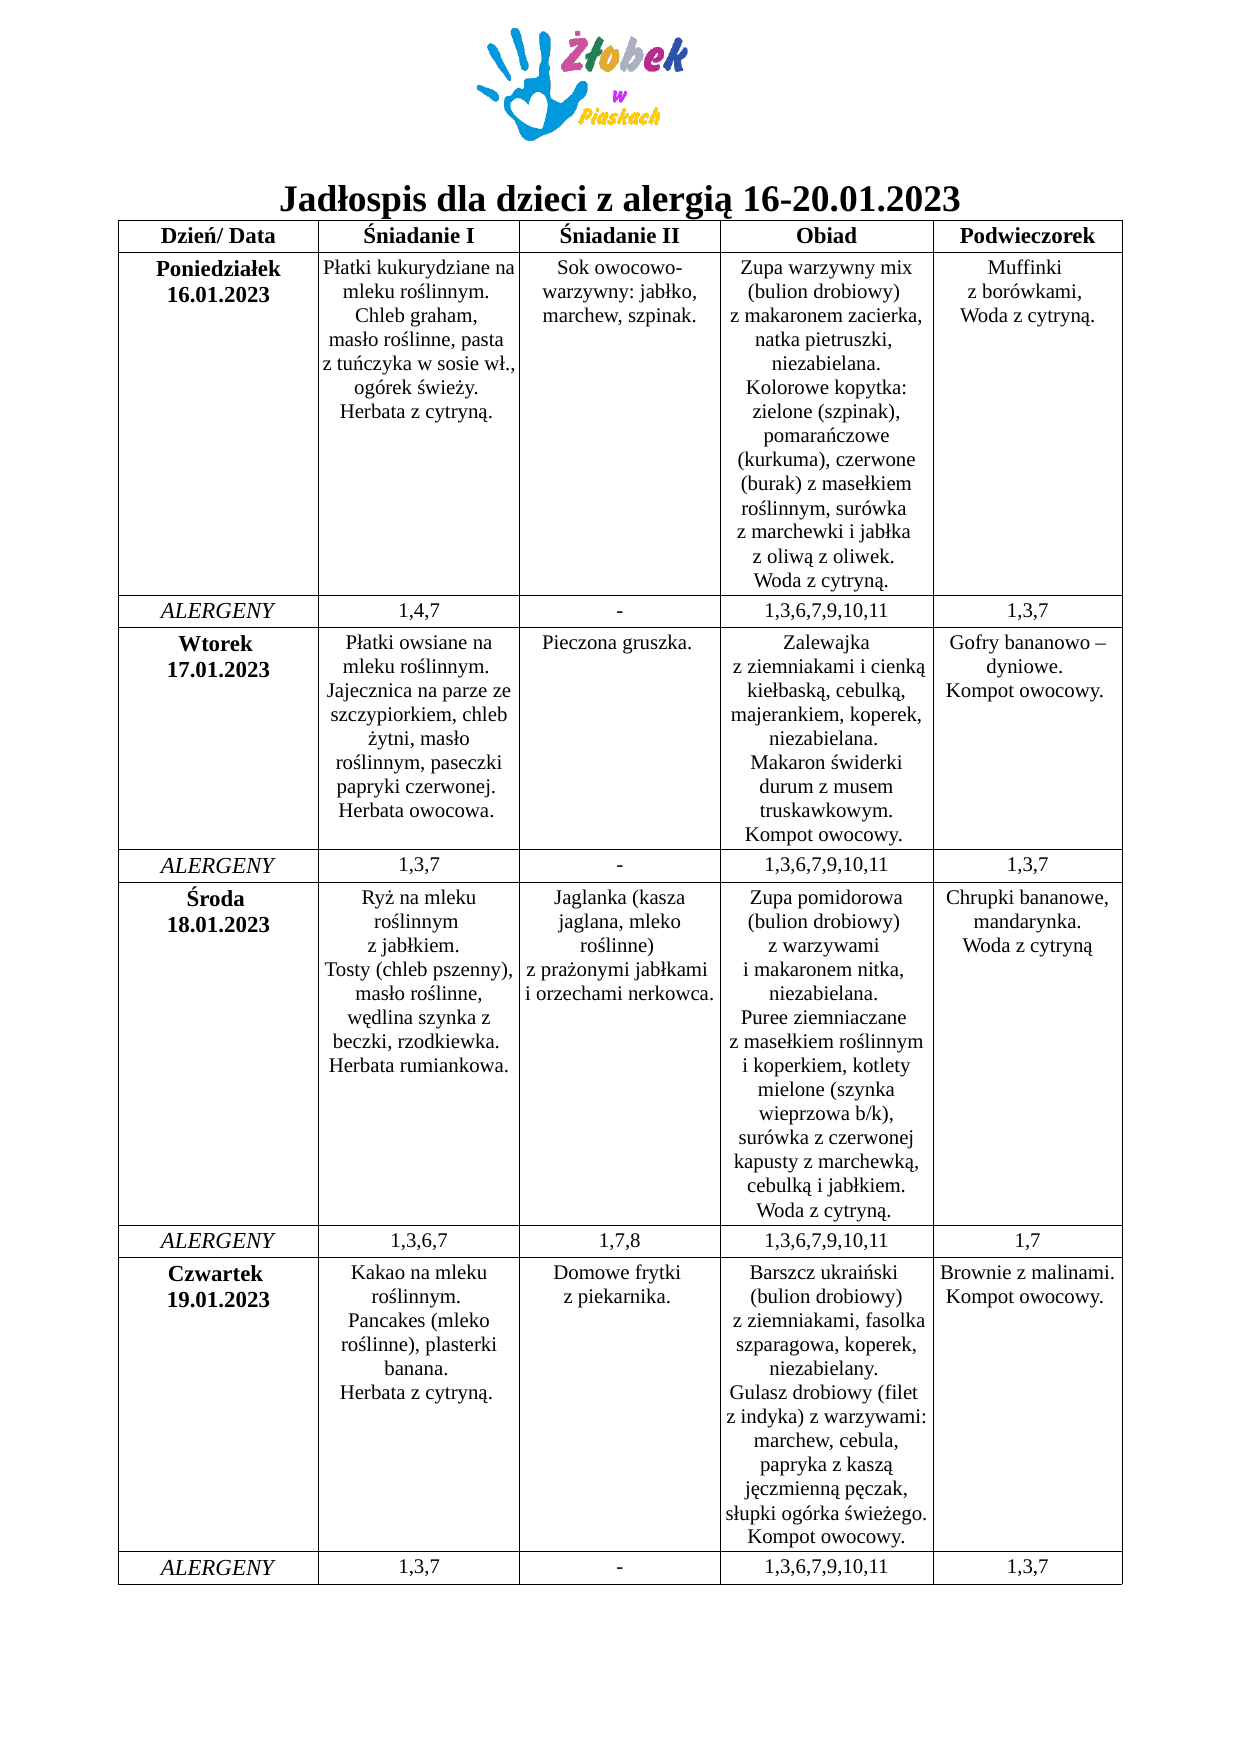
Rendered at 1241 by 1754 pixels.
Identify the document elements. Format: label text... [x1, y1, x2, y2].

table_cell 1,3,7 [934, 1552, 1122, 1584]
table_cell ALERGENY [119, 1226, 318, 1257]
table_cell Chrupki bananowe, mandarynka. Woda z cytryną [934, 883, 1122, 1224]
table_cell Gofry bananowo – dyniowe. Kompot owocowy. [934, 628, 1122, 849]
table_cell 1,3,6,7,9,10,11 [721, 1552, 933, 1584]
table_cell 1,4,7 [319, 596, 519, 627]
table_cell 1,3,6,7 [319, 1226, 519, 1257]
table_cell 1,7 [934, 1226, 1122, 1257]
table_cell 1,3,7 [319, 1552, 519, 1584]
table_cell 1,3,7 [934, 596, 1122, 627]
table_cell Muffinki z borówkami, Woda z cytryną. [934, 253, 1122, 594]
table_cell Płatki kukurydziane na mleku roślinnym. Chleb graham, masło roślinne, pasta z tuńczyka w sosie wł., ogórek świeży. Herbata z cytryną. [319, 253, 519, 594]
table_header Dzień/ Data [119, 221, 318, 252]
table_cell 1,3,7 [319, 850, 519, 882]
table_cell Zupa warzywny mix (bulion drobiowy) z makaronem zacierka, natka pietruszki, niezabielana. Kolorowe kopytka: zielone (szpinak), pomarańczowe (kurkuma), czerwone (burak) z masełkiem roślinnym, surówka z marchewki i jabłka z oliwą z oliwek. Woda z cytryną. [721, 253, 933, 594]
table_cell 1,3,7 [934, 850, 1122, 882]
text Jadłospis dla dzieci z alergią 16-20.01.2023 [118, 176, 1122, 219]
table_cell Barszcz ukraiński (bulion drobiowy) z ziemniakami, fasolka szparagowa, koperek, niezabielany. Gulasz drobiowy (filet z indyka) z warzywami: marchew, cebula, papryka z kaszą jęczmienną pęczak, słupki ogórka świeżego. Kompot owocowy. [721, 1258, 933, 1551]
table_cell Brownie z malinami. Kompot owocowy. [934, 1258, 1122, 1551]
table_header Śniadanie II [520, 221, 720, 252]
table_cell Zalewajka z ziemniakami i cienką kiełbaską, cebulką, majerankiem, koperek, niezabielana. Makaron świderki durum z musem truskawkowym. Kompot owocowy. [721, 628, 933, 849]
table_cell ALERGENY [119, 1552, 318, 1584]
table_header Obiad [721, 221, 933, 252]
table_cell Jaglanka (kasza jaglana, mleko roślinne) z prażonymi jabłkami i orzechami nerkowca. [520, 883, 720, 1224]
table_cell - [520, 1552, 720, 1584]
table_cell Kakao na mleku roślinnym. Pancakes (mleko roślinne), plasterki banana. Herbata z cytryną. [319, 1258, 519, 1551]
picture [511, 93, 547, 128]
table_cell Pieczona gruszka. [520, 628, 720, 849]
table_cell Domowe frytki z piekarnika. [520, 1258, 720, 1551]
table_cell Czwartek 19.01.2023 [119, 1258, 318, 1551]
table_cell 1,3,6,7,9,10,11 [721, 850, 933, 882]
table_cell Sok owocowo-warzywny: jabłko, marchew, szpinak. [520, 253, 720, 594]
table_header Śniadanie I [319, 221, 519, 252]
table_cell 1,7,8 [520, 1226, 720, 1257]
table_cell ALERGENY [119, 850, 318, 882]
table_cell 1,3,6,7,9,10,11 [721, 1226, 933, 1257]
table_cell - [520, 596, 720, 627]
table_cell Ryż na mleku roślinnym z jabłkiem. Tosty (chleb pszenny), masło roślinne, wędlina szynka z beczki, rzodkiewka. Herbata rumiankowa. [319, 883, 519, 1224]
table_cell Wtorek 17.01.2023 [119, 628, 318, 849]
table_cell 1,3,6,7,9,10,11 [721, 596, 933, 627]
table_cell Środa 18.01.2023 [119, 883, 318, 1224]
table_cell Płatki owsiane na mleku roślinnym. Jajecznica na parze ze szczypiorkiem, chleb żytni, masło roślinnym, paseczki papryki czerwonej. Herbata owocowa. [319, 628, 519, 849]
table_cell ALERGENY [119, 596, 318, 627]
picture [476, 28, 688, 141]
table_cell Zupa pomidorowa (bulion drobiowy) z warzywami i makaronem nitka, niezabielana. Puree ziemniaczane z masełkiem roślinnym i koperkiem, kotlety mielone (szynka wieprzowa b/k), surówka z czerwonej kapusty z marchewką, cebulką i jabłkiem. Woda z cytryną. [721, 883, 933, 1224]
table_cell Poniedziałek 16.01.2023 [119, 253, 318, 594]
table_header Podwieczorek [934, 221, 1122, 252]
table_cell - [520, 850, 720, 882]
